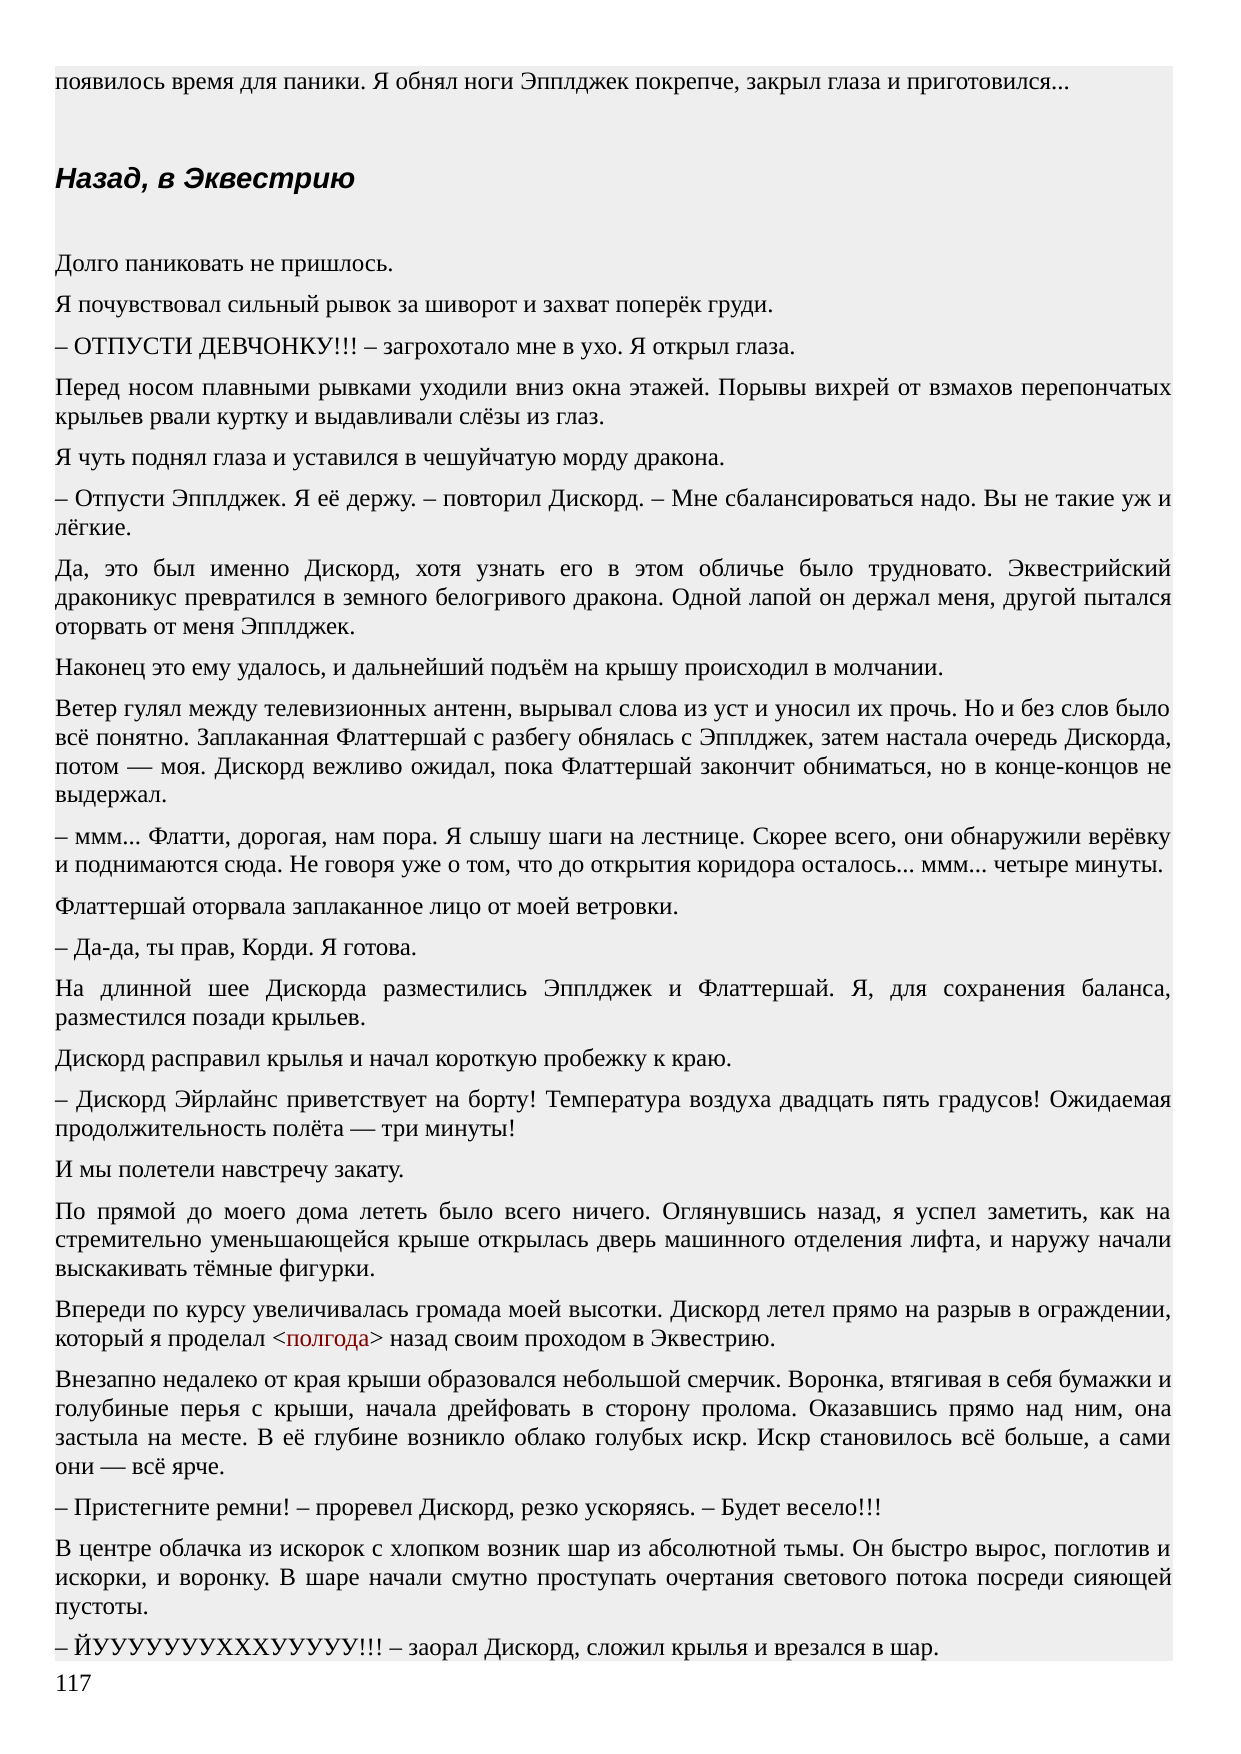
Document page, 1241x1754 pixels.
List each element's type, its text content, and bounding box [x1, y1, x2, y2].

text Да, это был именно Дискорд, хотя узнать его в этом обличье было трудновато. Эквестрийский драконикус превратился в земного белогривого дракона. Одной лапой он держал меня, другой пытался оторвать от меня Эпплджек. [55, 553, 1173, 639]
text – Отпусти Эпплджек. Я её держу. – повторил Дискорд. – Мне сбалансироваться надо. Вы не такие уж и лёгкие. [55, 483, 1173, 541]
text Впереди по курсу увеличивалась громада моей высотки. Дискорд летел прямо на разрыв в ограждении, который я проделал <полгода> назад своим проходом в Эквестрию. [55, 1294, 1173, 1352]
text Дискорд расправил крылья и начал короткую пробежку к краю. [55, 1043, 1173, 1072]
text – Пристегните ремни! – проревел Дискорд, резко ускоряясь. – Будет весело!!! [55, 1492, 1173, 1521]
text – ммм... Флатти, дорогая, нам пора. Я слышу шаги на лестнице. Скорее всего, они обнаружили верёвку и поднимаются сюда. Не говоря уже о том, что до открытия коридора осталось... ммм... четыре минуты. [55, 821, 1173, 878]
text Ветер гулял между телевизионных антенн, вырывал слова из уст и уносил их прочь. Но и без слов было всё понятно. Заплаканная Флаттершай с разбегу обнялась с Эпплджек, затем настала очередь Дискорда, потом — моя. Дискорд вежливо ожидал, пока Флаттершай закончит обниматься, но в конце-концов не выдержал. [55, 693, 1173, 808]
text По прямой до моего дома лететь было всего ничего. Оглянувшись назад, я успел заметить, как на стремительно уменьшающейся крыше открылась дверь машинного отделения лифта, и наружу начали выскакивать тёмные фигурки. [55, 1196, 1173, 1282]
text – Да-да, ты прав, Корди. Я готова. [55, 932, 1173, 961]
text В центре облачка из искорок с хлопком возник шар из абсолютной тьмы. Он быстро вырос, поглотив и искорки, и воронку. В шаре начали смутно проступать очертания светового потока посреди сияющей пустоты. [55, 1533, 1173, 1619]
text – Дискорд Эйрлайнс приветствует на борту! Температура воздуха двадцать пять градусов! Ожидаемая продолжительность полёта — три минуты! [55, 1084, 1173, 1142]
text Долго паниковать не пришлось. [55, 248, 1173, 277]
text Наконец это ему удалось, и дальнейший подъём на крышу происходил в молчании. [55, 652, 1173, 681]
text И мы полетели навстречу закату. [55, 1154, 1173, 1183]
text появилось время для паники. Я обнял ноги Эпплджек покрепче, закрыл глаза и приготовился... [55, 66, 1173, 95]
text Я почувствовал сильный рывок за шиворот и захват поперёк груди. [55, 289, 1173, 318]
text На длинной шее Дискорда разместились Эпплджек и Флаттершай. Я, для сохранения баланса, разместился позади крыльев. [55, 973, 1173, 1031]
text Внезапно недалеко от края крыши образовался небольшой смерчик. Воронка, втягивая в себя бумажки и голубиные перья с крыши, начала дрейфовать в сторону пролома. Оказавшись прямо над ним, она застыла на месте. В её глубине возникло облако голубых искр. Искр становилось всё больше, а сами они — всё ярче. [55, 1364, 1173, 1479]
text Флаттершай оторвала заплаканное лицо от моей ветровки. [55, 891, 1173, 919]
text Я чуть поднял глаза и уставился в чешуйчатую морду дракона. [55, 442, 1173, 471]
text – ЙУУУУУУУХХХУУУУУ!!! – заорал Дискорд, сложил крылья и врезался в шар. [55, 1632, 1173, 1661]
text – ОТПУСТИ ДЕВЧОНКУ!!! – загрохотало мне в ухо. Я открыл глаза. [55, 331, 1173, 359]
subtitle Назад, в Эквестрию [55, 161, 1173, 194]
text Перед носом плавными рывками уходили вниз окна этажей. Порывы вихрей от взмахов перепончатых крыльев рвали куртку и выдавливали слёзы из глаз. [55, 372, 1173, 429]
